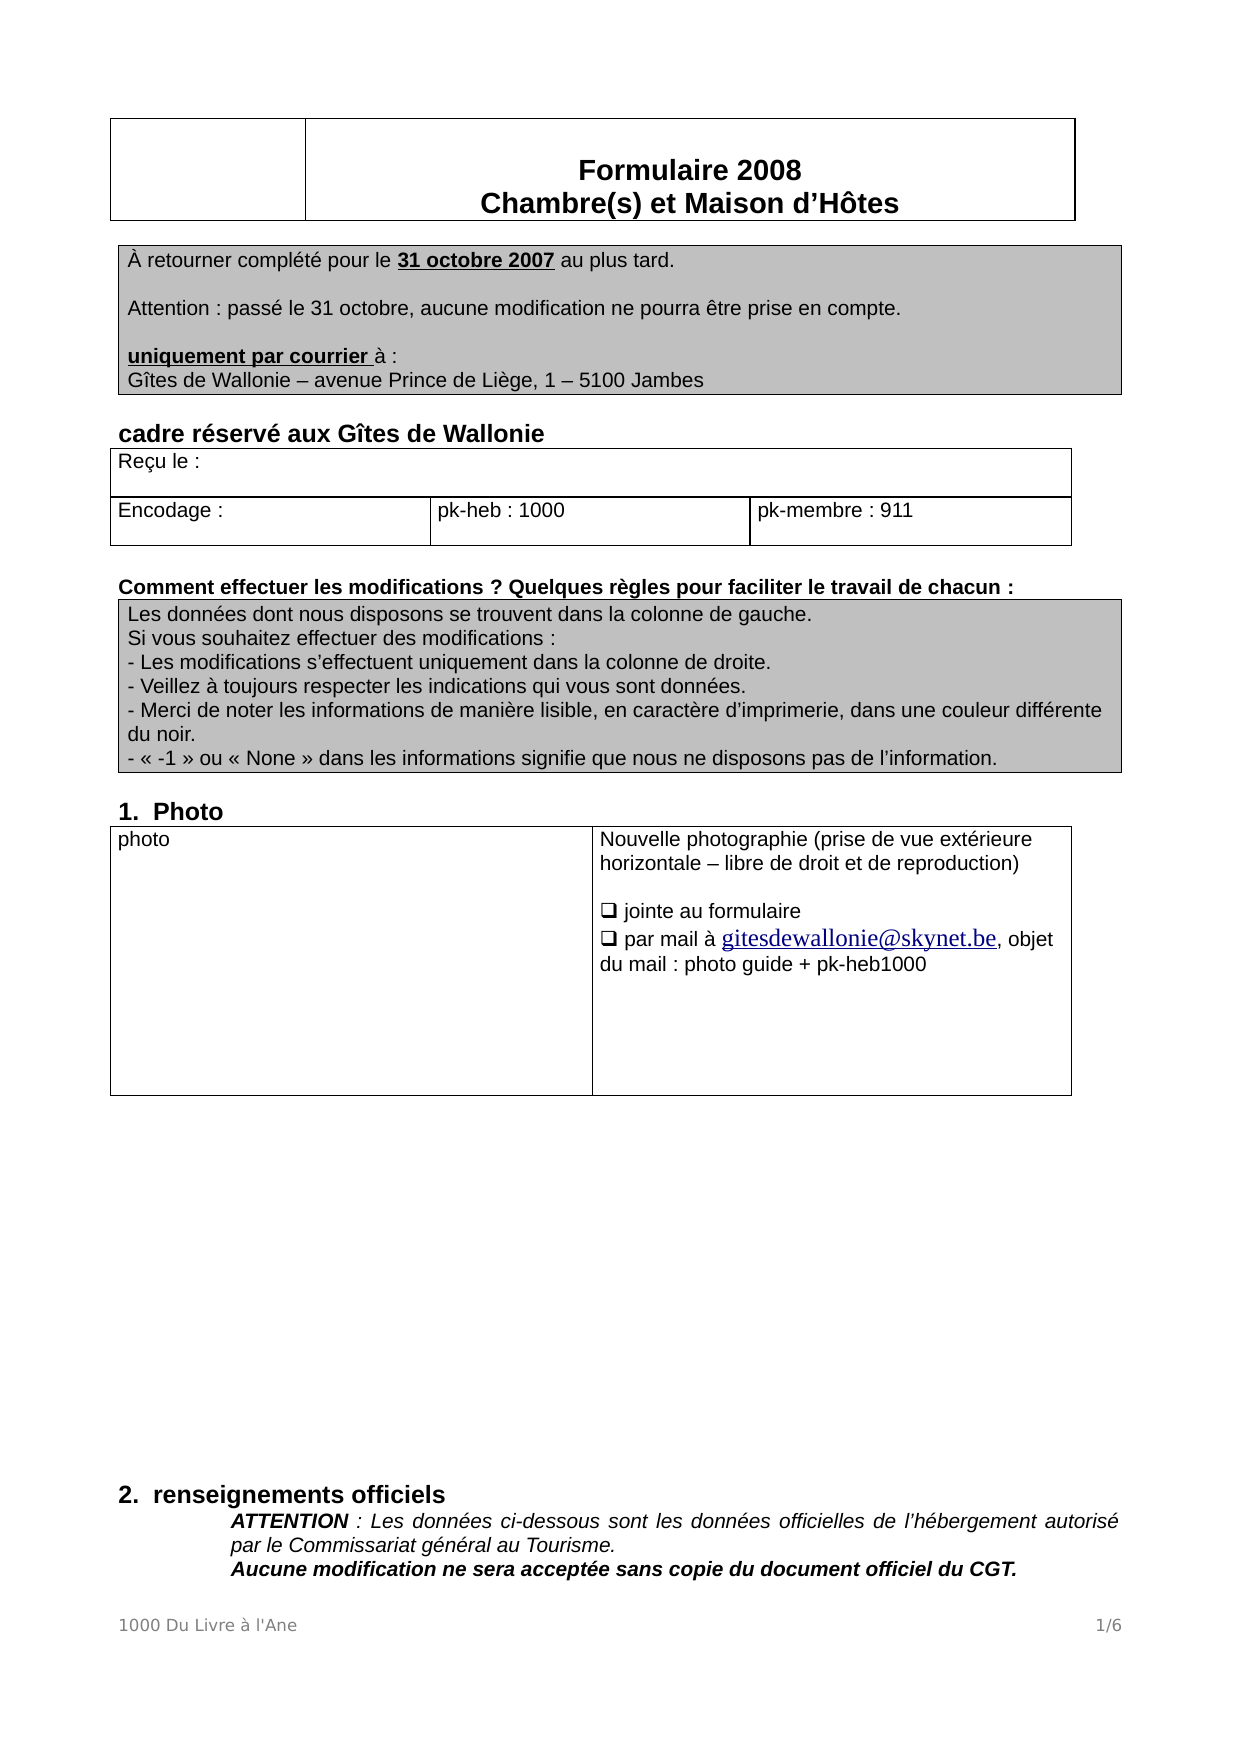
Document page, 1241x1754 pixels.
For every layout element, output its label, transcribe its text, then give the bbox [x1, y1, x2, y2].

text cadre réservé aux Gîtes de Wallonie [118, 419, 1122, 447]
text Les données dont nous disposons se trouvent dans la colonne de gauche. [119, 600, 1121, 623]
table_cell pk-membre : 911 [751, 498, 1071, 545]
table_header photo [111, 827, 592, 1095]
table_cell Encodage : [111, 498, 430, 545]
text Aucune modification ne sera acceptée sans copie du document officiel du CGT. [231, 1556, 1122, 1580]
text Si vous souhaitez effectuer des modifications : [119, 623, 1121, 647]
text 2. renseignements officiels [118, 1480, 1122, 1508]
text - Merci de noter les informations de manière lisible, en caractère d’imprimerie, dans une couleur différente du noir. [119, 695, 1121, 743]
table_header [111, 119, 305, 220]
text uniquement par courrier à : [119, 341, 1121, 364]
table_header Nouvelle photographie (prise de vue extérieure horizontale – libre de droit et de reproduction)  jointe au formulaire  par mail à gitesdewallonie@skynet.be, objet du mail : photo guide + pk-heb1000 [593, 827, 1071, 1095]
text - Les modifications s’effectuent uniquement dans la colonne de droite. [119, 647, 1121, 671]
table_header Formulaire 2008 Chambre(s) et Maison d’Hôtes [306, 119, 1074, 220]
text 1. Photo [118, 797, 1122, 826]
table_header Reçu le : [111, 449, 1071, 496]
text ATTENTION : Les données ci-dessous sont les données officielles de l’hébergement autorisé par le Commissariat général au Tourisme. [231, 1508, 1122, 1556]
text - « -1 » ou « None » dans les informations signifie que nous ne disposons pas de l’information. [119, 743, 1121, 772]
table_cell pk-heb : 1000 [431, 498, 749, 545]
text Attention : passé le 31 octobre, aucune modification ne pourra être prise en compte. [119, 293, 1121, 317]
text Gîtes de Wallonie – avenue Prince de Liège, 1 – 5100 Jambes [119, 364, 1121, 394]
text Comment effectuer les modifications ? Quelques règles pour faciliter le travail de chacun : [118, 575, 1122, 599]
text À retourner complété pour le 31 octobre 2007 au plus tard. [119, 246, 1121, 269]
text - Veillez à toujours respecter les indications qui vous sont données. [119, 671, 1121, 695]
